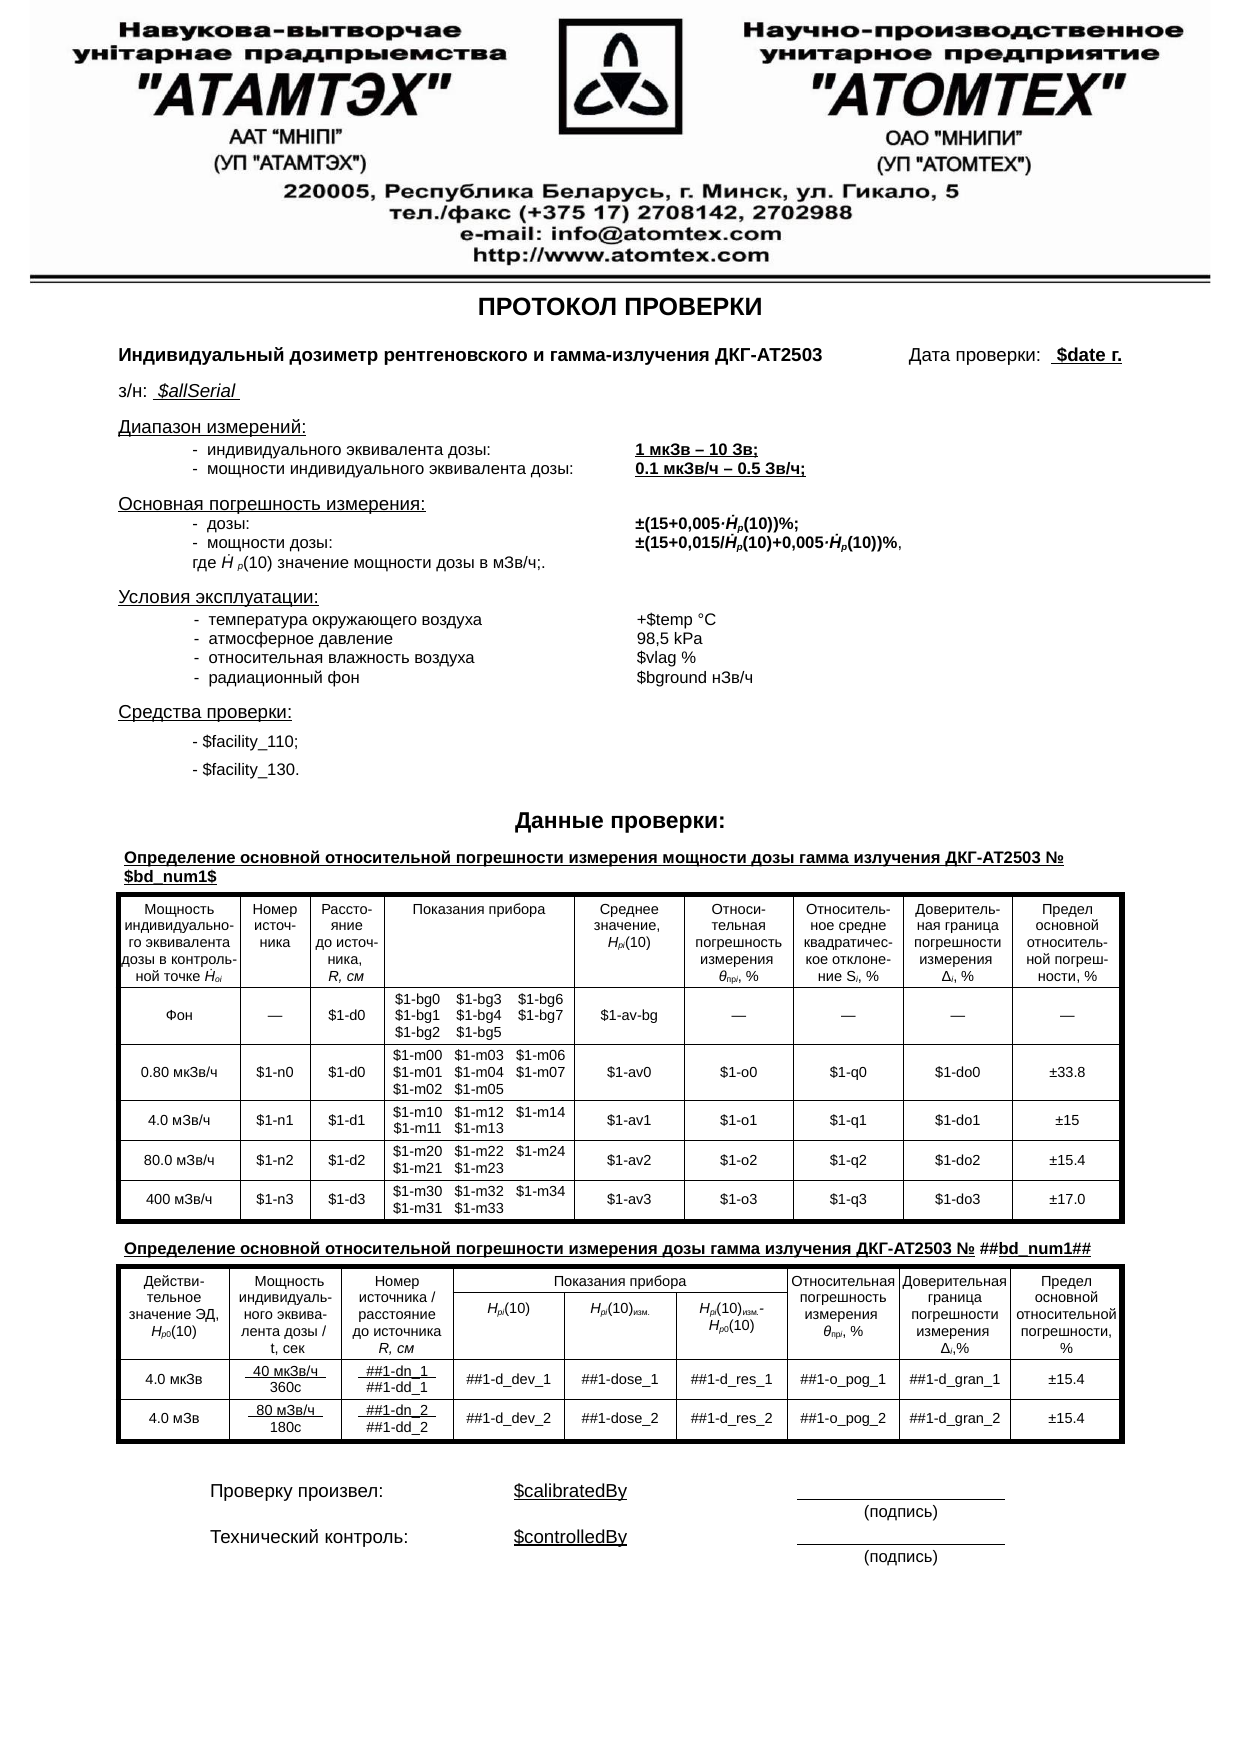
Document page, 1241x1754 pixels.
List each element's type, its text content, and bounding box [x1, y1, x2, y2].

text Диапазон измерений: [118, 416, 1122, 437]
text з/н: $allSerial [118, 380, 1122, 402]
table_cell Относитель-ное средне квадратичес-кое отклоне-ние Si, % [794, 897, 903, 987]
table_cell Технический контроль: [210, 1523, 513, 1547]
text Условия эксплуатации: [118, 586, 1122, 608]
table_cell Показания прибора [454, 1269, 787, 1292]
table_cell $1-q2 [794, 1141, 903, 1179]
table_cell — [241, 988, 310, 1044]
table_cell $1-m00 $1-m01 $1-m02 $1-m03 $1-m04 $1-m05 $1-m06 $1-m07 [385, 1045, 574, 1100]
table_cell Номер источ-ника [241, 897, 310, 987]
table_cell ##1-o_pog_2 [788, 1400, 899, 1438]
table_header [771, 1478, 1030, 1502]
table_cell $1-av3 [575, 1181, 684, 1219]
table_cell — [794, 988, 903, 1044]
text Основная погрешность измерения: [118, 493, 1122, 514]
table_cell $1-do0 [904, 1045, 1012, 1100]
table_cell [210, 1547, 513, 1569]
text Средства проверки: [118, 687, 1122, 723]
table_cell $1-d1 [311, 1101, 384, 1140]
table_cell $1-n3 [241, 1181, 310, 1219]
text - $facility_110; [118, 732, 1122, 751]
table_cell $1-q0 [794, 1045, 903, 1100]
table_cell $1-o0 [685, 1045, 793, 1100]
table_cell Hpi(10)изм.-Hp0(10) [677, 1293, 787, 1359]
table_cell $1-d0 [311, 988, 384, 1044]
table_cell Доверитель-ная граница погрешности измерения Δi, % [904, 897, 1012, 987]
table_cell Мощность индивидуально-го эквивалента дозы в контроль-ной точке Ḣoi [121, 897, 240, 987]
text - относительная влажность воздуха $vlag % [119, 648, 1122, 667]
text - мощности индивидуального эквивалента дозы: 0.1 мкЗв/ч – 0.5 Зв/ч; [118, 459, 1122, 478]
table_cell ±33.8 [1013, 1045, 1119, 1100]
table_cell 4.0 мкЗв [121, 1360, 229, 1399]
table_cell $1-do1 [904, 1101, 1012, 1140]
table_cell Мощность индивидуаль-ного эквива-лента дозы / t, сек [230, 1269, 341, 1359]
table_cell — [904, 988, 1012, 1044]
table_cell ##1-d_dev_2 [454, 1400, 564, 1438]
table_cell $1-bg0 $1-bg1 $1-bg2 $1-bg3 $1-bg4 $1-bg5 $1-bg6 $1-bg7 [385, 988, 574, 1044]
table_cell ±15 [1013, 1101, 1119, 1140]
table_cell ±15.4 [1011, 1360, 1119, 1399]
table_cell Доверительная граница погрешности измерения Δi,% [900, 1269, 1010, 1359]
picture [29, 0, 1211, 285]
table_cell $1-m20 $1-m21 $1-m22 $1-m23 $1-m24 [385, 1141, 574, 1179]
table_cell Действи-тельное значение ЭД, Hp0(10) [121, 1269, 229, 1359]
text - дозы: ±(15+0,005·Ḣp(10))%; [118, 514, 1122, 533]
table_header $calibratedBy [514, 1478, 771, 1502]
table_cell ##1-dose_1 [565, 1360, 676, 1399]
table_cell ##1-d_res_1 [677, 1360, 787, 1399]
table_cell 400 мЗв/ч [121, 1181, 240, 1219]
table_cell $1-n0 [241, 1045, 310, 1100]
text - температура окружающего воздуха +$temp °C [119, 608, 1122, 629]
text - радиационный фон $bground нЗв/ч [119, 667, 1122, 687]
text - мощности дозы: ±(15+0,015/Ḣp(10)+0,005·Ḣp(10))%, [118, 533, 1122, 552]
table_cell $1-d2 [311, 1141, 384, 1179]
table_cell Относительная погрешность измерения θпрi, % [788, 1269, 899, 1359]
table_cell $1-q1 [794, 1101, 903, 1140]
table_cell $1-m10 $1-m11 $1-m12 $1-m13 $1-m14 [385, 1101, 574, 1140]
table_cell $1-av1 [575, 1101, 684, 1140]
table_header Определение основной относительной погрешности измерения дозы гамма излучения ДКГ-АТ2503 № ##bd_num1## [118, 1224, 1122, 1264]
table_cell ##1-dn_1 ##1-dd_1 [342, 1360, 453, 1399]
table_cell [210, 1502, 513, 1523]
table_cell — [685, 988, 793, 1044]
table_header Определение основной относительной погрешности измерения мощности дозы гамма излучения ДКГ-АТ2503 № $bd_num1$ [118, 833, 1122, 892]
table_cell $1-n1 [241, 1101, 310, 1140]
table_cell [771, 1523, 1030, 1547]
table_cell [514, 1547, 771, 1569]
table_cell [514, 1502, 771, 1523]
table_cell $controlledBy [514, 1523, 771, 1547]
table_cell $1-n2 [241, 1141, 310, 1179]
table_cell (подпись) [771, 1547, 1030, 1569]
text где Ḣ р(10) значение мощности дозы в мЗв/ч;. [118, 552, 1122, 572]
table_header Проверку произвел: [210, 1478, 513, 1502]
table_cell ±15.4 [1013, 1141, 1119, 1179]
text ПРОТОКОЛ ПРОВЕРКИ [118, 292, 1122, 321]
table_cell $1-d0 [311, 1045, 384, 1100]
table_cell (подпись) [771, 1502, 1030, 1523]
table_cell ##1-dose_2 [565, 1400, 676, 1438]
table_cell $1-o3 [685, 1181, 793, 1219]
table_cell ##1-d_gran_2 [900, 1400, 1010, 1438]
table_cell $1-o2 [685, 1141, 793, 1179]
text - $facility_130. [118, 760, 1122, 779]
table_cell Рассто-яние до источ-ника, R, см [311, 897, 384, 987]
table_cell 4.0 мЗв/ч [121, 1101, 240, 1140]
table_cell $1-o1 [685, 1101, 793, 1140]
table_cell $1-d3 [311, 1181, 384, 1219]
table_cell — [1013, 988, 1119, 1044]
text Индивидуальный дозиметр рентгеновского и гамма-излучения ДКГ-АТ2503 Дата проверки: $date г. [118, 344, 1122, 366]
table_cell Предел основной относительной погрешности, % [1011, 1269, 1119, 1359]
table_cell ±15.4 [1011, 1400, 1119, 1438]
table_cell 80.0 мЗв/ч [121, 1141, 240, 1179]
table_cell Hpi(10) [454, 1293, 564, 1359]
text - атмосферное давление 98,5 kPa [119, 629, 1122, 648]
text - индивидуального эквивалента дозы: 1 мкЗв – 10 Зв; [118, 437, 1122, 459]
table_cell $1-av0 [575, 1045, 684, 1100]
table_cell Предел основной относитель-ной погреш-ности, % [1013, 897, 1119, 987]
table_cell 80 мЗв/ч 180c [230, 1400, 341, 1438]
table_cell Фон [121, 988, 240, 1044]
table_cell $1-av-bg [575, 988, 684, 1044]
table_cell Среднее значение, Hpi(10) [575, 897, 684, 987]
table_cell $1-av2 [575, 1141, 684, 1179]
table_cell ##1-d_gran_1 [900, 1360, 1010, 1399]
table_cell Показания прибора [385, 897, 574, 987]
table_cell $1-do3 [904, 1181, 1012, 1219]
table_cell ##1-d_res_2 [677, 1400, 787, 1438]
table_cell ##1-dn_2 ##1-dd_2 [342, 1400, 453, 1438]
table_cell 0.80 мкЗв/ч [121, 1045, 240, 1100]
table_cell 40 мкЗв/ч 360c [230, 1360, 341, 1399]
text Данные проверки: [118, 807, 1122, 833]
table_cell Hpi(10)изм. [565, 1293, 676, 1359]
table_cell $1-q3 [794, 1181, 903, 1219]
table_cell Номер источника / расстояние до источника R, см [342, 1269, 453, 1359]
table_cell 4.0 мЗв [121, 1400, 229, 1438]
table_cell ±17.0 [1013, 1181, 1119, 1219]
table_cell ##1-o_pog_1 [788, 1360, 899, 1399]
table_cell ##1-d_dev_1 [454, 1360, 564, 1399]
table_cell Относи-тельная погрешность измерения θпрi, % [685, 897, 793, 987]
table_cell $1-do2 [904, 1141, 1012, 1179]
table_cell $1-m30 $1-m31 $1-m32 $1-m33 $1-m34 [385, 1181, 574, 1219]
